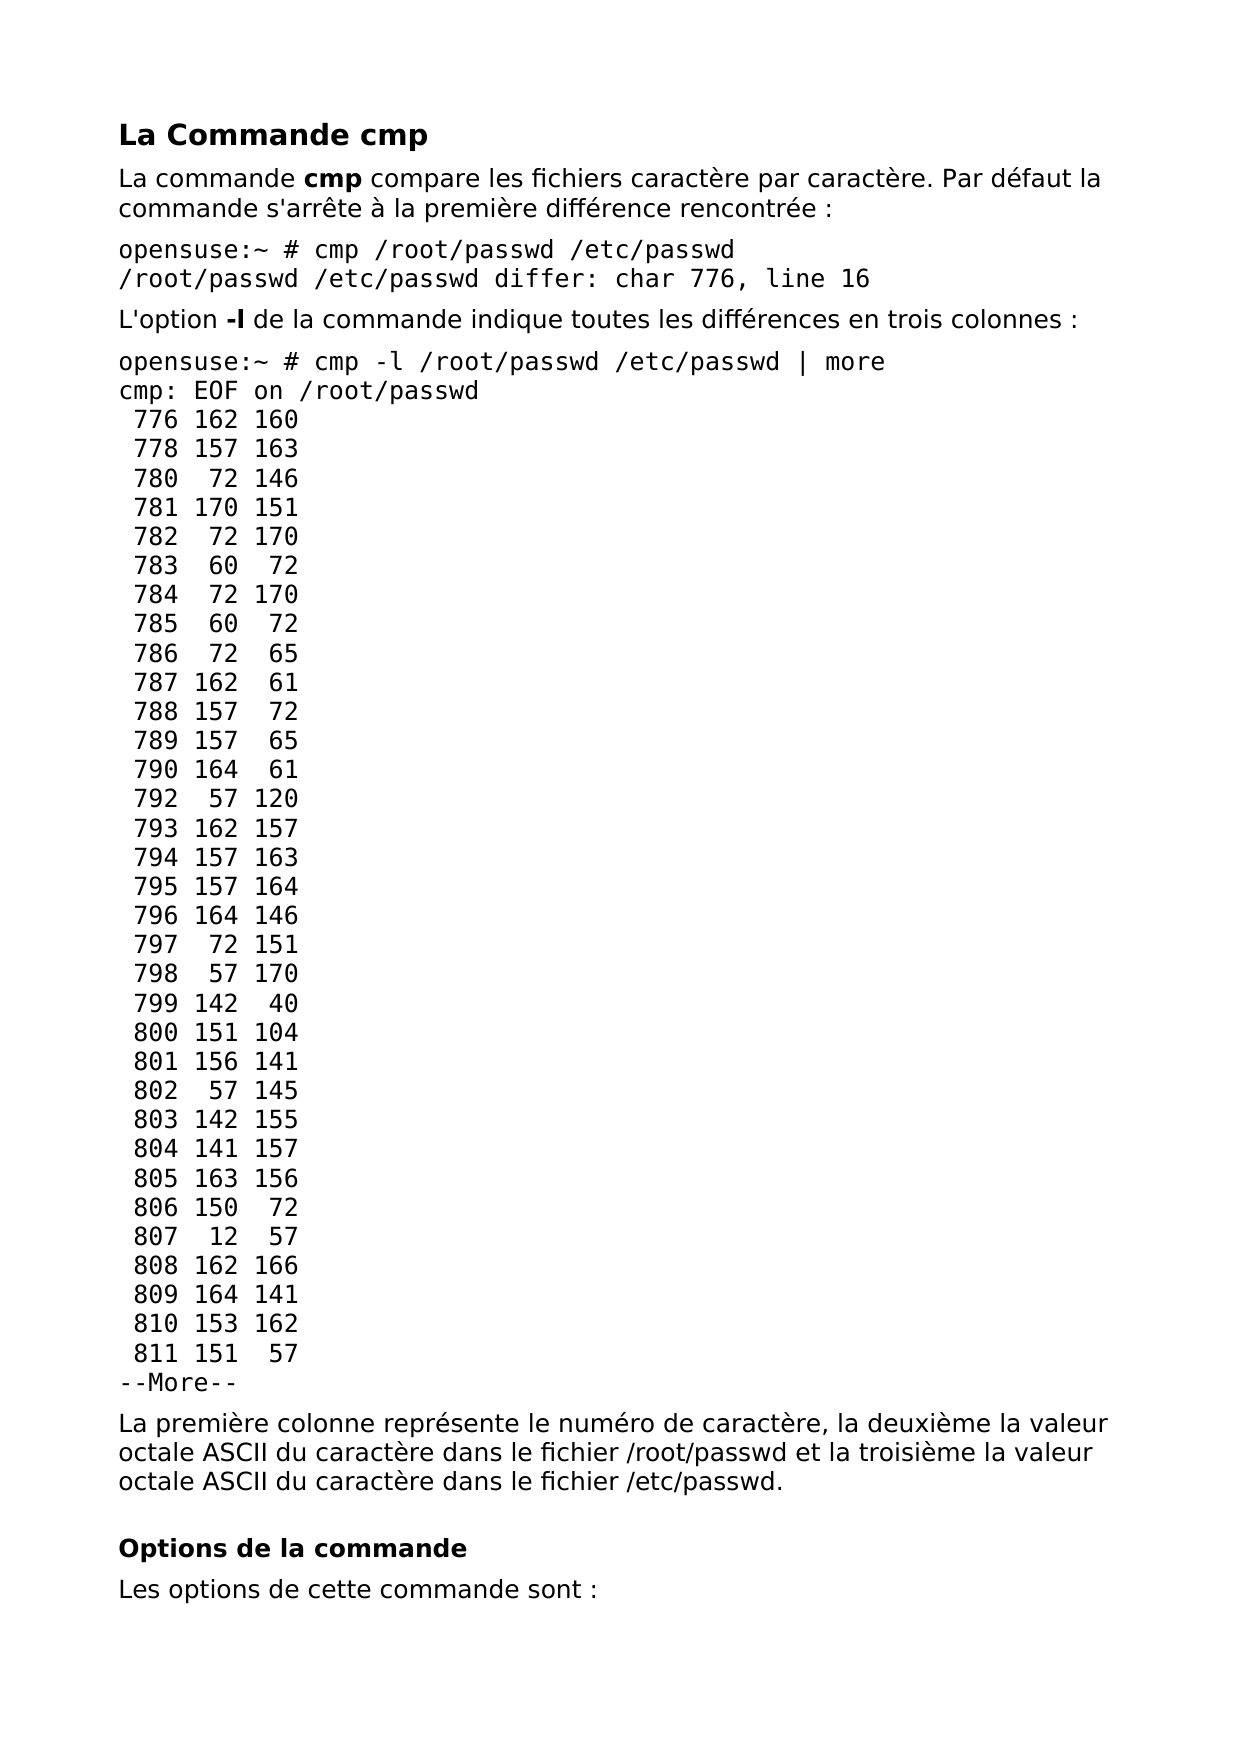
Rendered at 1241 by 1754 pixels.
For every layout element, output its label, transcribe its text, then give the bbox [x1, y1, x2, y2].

text La première colonne représente le numéro de caractère, la deuxième la valeur octale ASCII du caractère dans le fichier /root/passwd et la troisième la valeur octale ASCII du caractère dans le fichier /etc/passwd. [118, 1409, 1122, 1496]
text Les options de cette commande sont : [118, 1576, 1122, 1605]
text opensuse:~ # cmp -l /root/passwd /etc/passwd | more cmp: EOF on /root/passwd 776 162 160 778 157 163 780 72 146 781 170 151 782 72 170 783 60 72 784 72 170 785 60 72 786 72 65 787 162 61 788 157 72 789 157 65 790 164 61 792 57 120 793 162 157 794 157 163 795 157 164 796 164 146 797 72 151 798 57 170 799 142 40 800 151 104 801 156 141 802 57 145 803 142 155 804 141 157 805 163 156 806 150 72 807 12 57 808 162 166 809 164 141 810 153 162 811 151 57 --More-- [118, 347, 1122, 1397]
subtitle Options de la commande [118, 1534, 1122, 1563]
text opensuse:~ # cmp /root/passwd /etc/passwd /root/passwd /etc/passwd differ: char 776, line 16 [118, 235, 1122, 294]
text L'option -l de la commande indique toutes les différences en trois colonnes : [118, 306, 1122, 335]
subtitle La Commande cmp [118, 118, 1122, 152]
text La commande cmp compare les fichiers caractère par caractère. Par défaut la commande s'arrête à la première différence rencontrée : [118, 164, 1122, 223]
